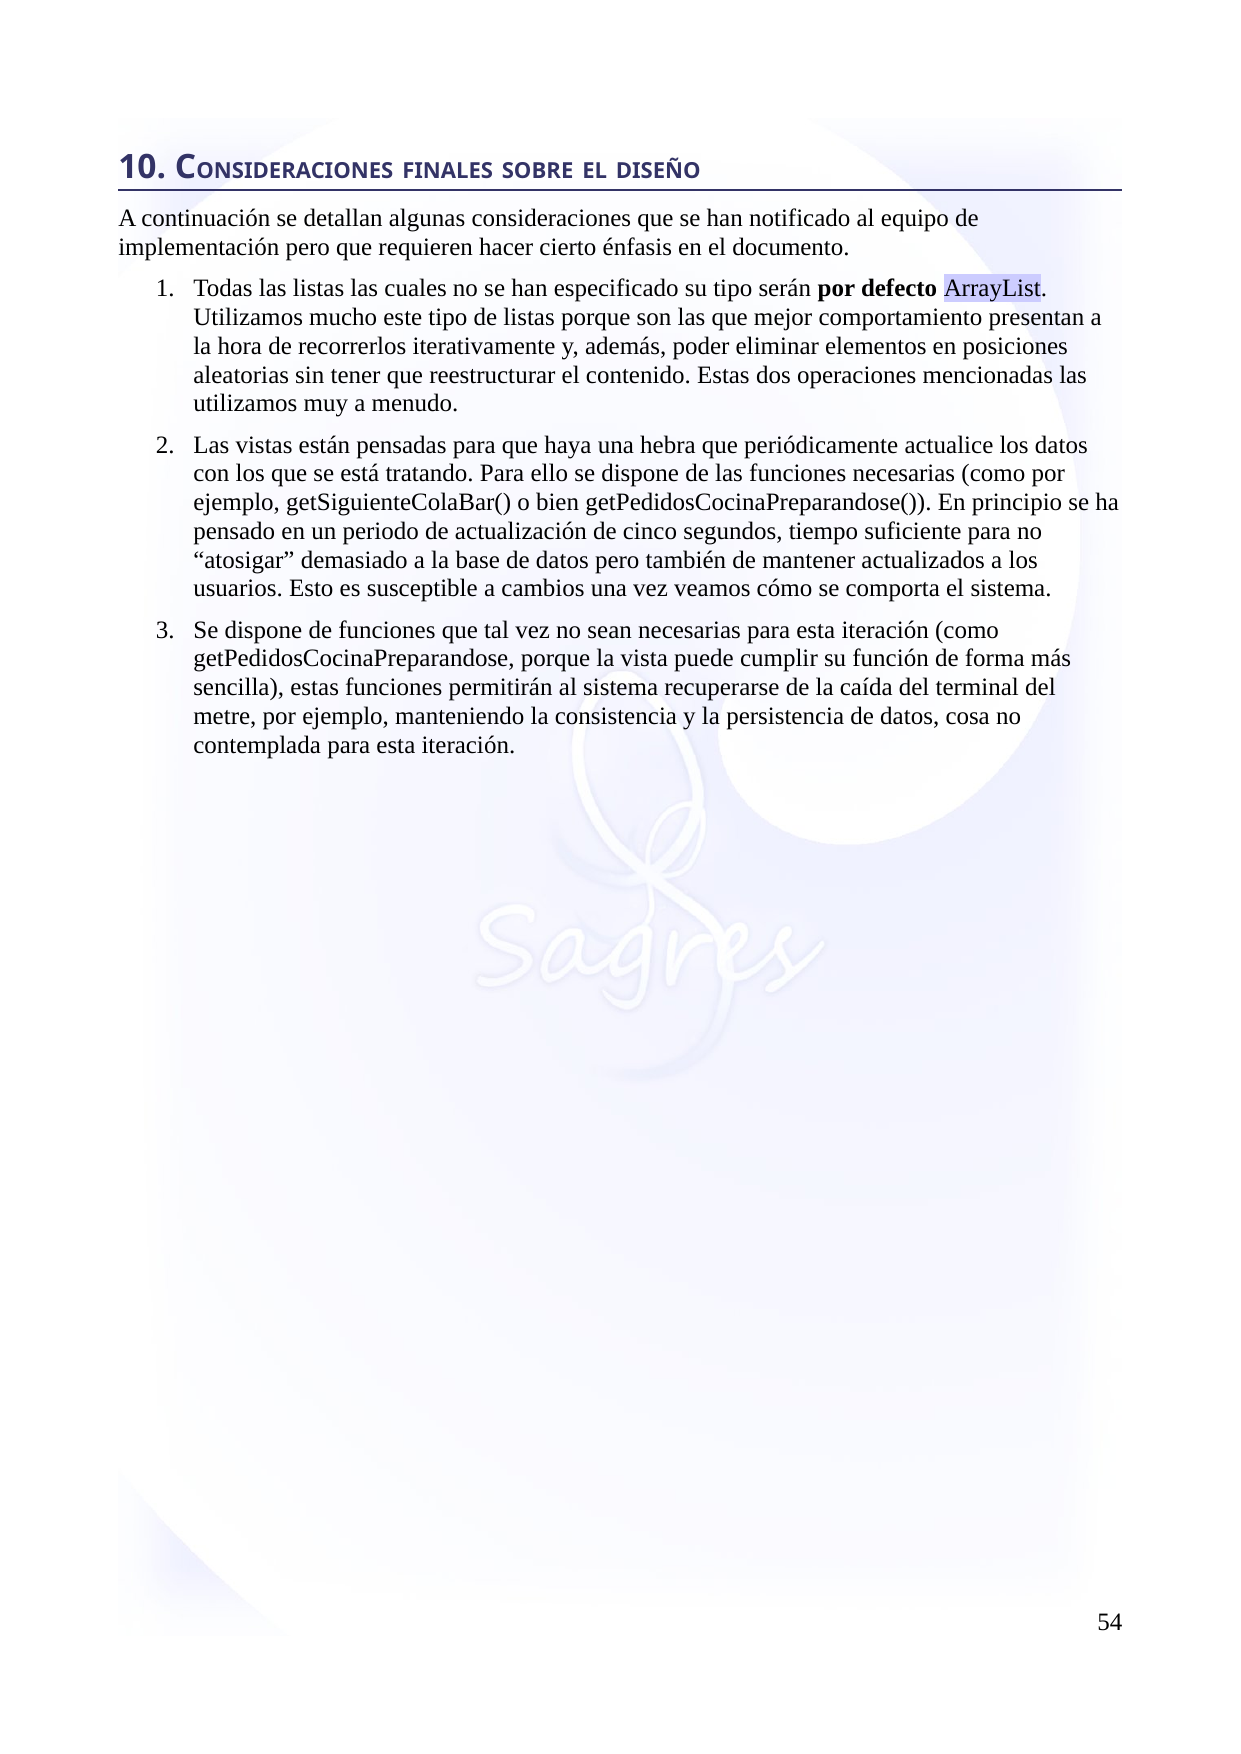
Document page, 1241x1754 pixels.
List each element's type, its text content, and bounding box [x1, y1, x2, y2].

list Se dispone de funciones que tal vez no sean necesarias para esta iteración (como getPedidosCocinaPreparandose, porque la vista puede cumplir su función de forma más sencilla), estas funciones permitirán al sistema recuperarse de la caída del terminal del metre, por ejemplo, manteniendo la consistencia y la persistencia de datos, cosa no contemplada para esta iteración. [156, 615, 1122, 758]
picture [118, 118, 1122, 143]
picture [118, 261, 1122, 1636]
list Las vistas están pensadas para que haya una hebra que periódicamente actualice los datos con los que se está tratando. Para ello se dispone de las funciones necesarias (como por ejemplo, getSiguienteColaBar() o bien getPedidosCocinaPreparandose()). En principio se ha pensado en un periodo de actualización de cinco segundos, tiempo suficiente para no “atosigar” demasiado a la base de datos pero también de mantener actualizados a los usuarios. Esto es susceptible a cambios una vez veamos cómo se comporta el sistema. [156, 430, 1122, 602]
picture [118, 191, 1122, 203]
text A continuación se detallan algunas consideraciones que se han notificado al equipo de implementación pero que requieren hacer cierto énfasis en el documento. [118, 203, 1122, 261]
subtitle 10. Consideraciones finales sobre el diseño [118, 143, 1122, 189]
list Todas las listas las cuales no se han especificado su tipo serán por defecto ArrayList. Utilizamos mucho este tipo de listas porque son las que mejor comportamiento presentan a la hora de recorrerlos iterativamente y, además, poder eliminar elementos en posiciones aleatorias sin tener que reestructurar el contenido. Estas dos operaciones mencionadas las utilizamos muy a menudo. [156, 273, 1122, 417]
